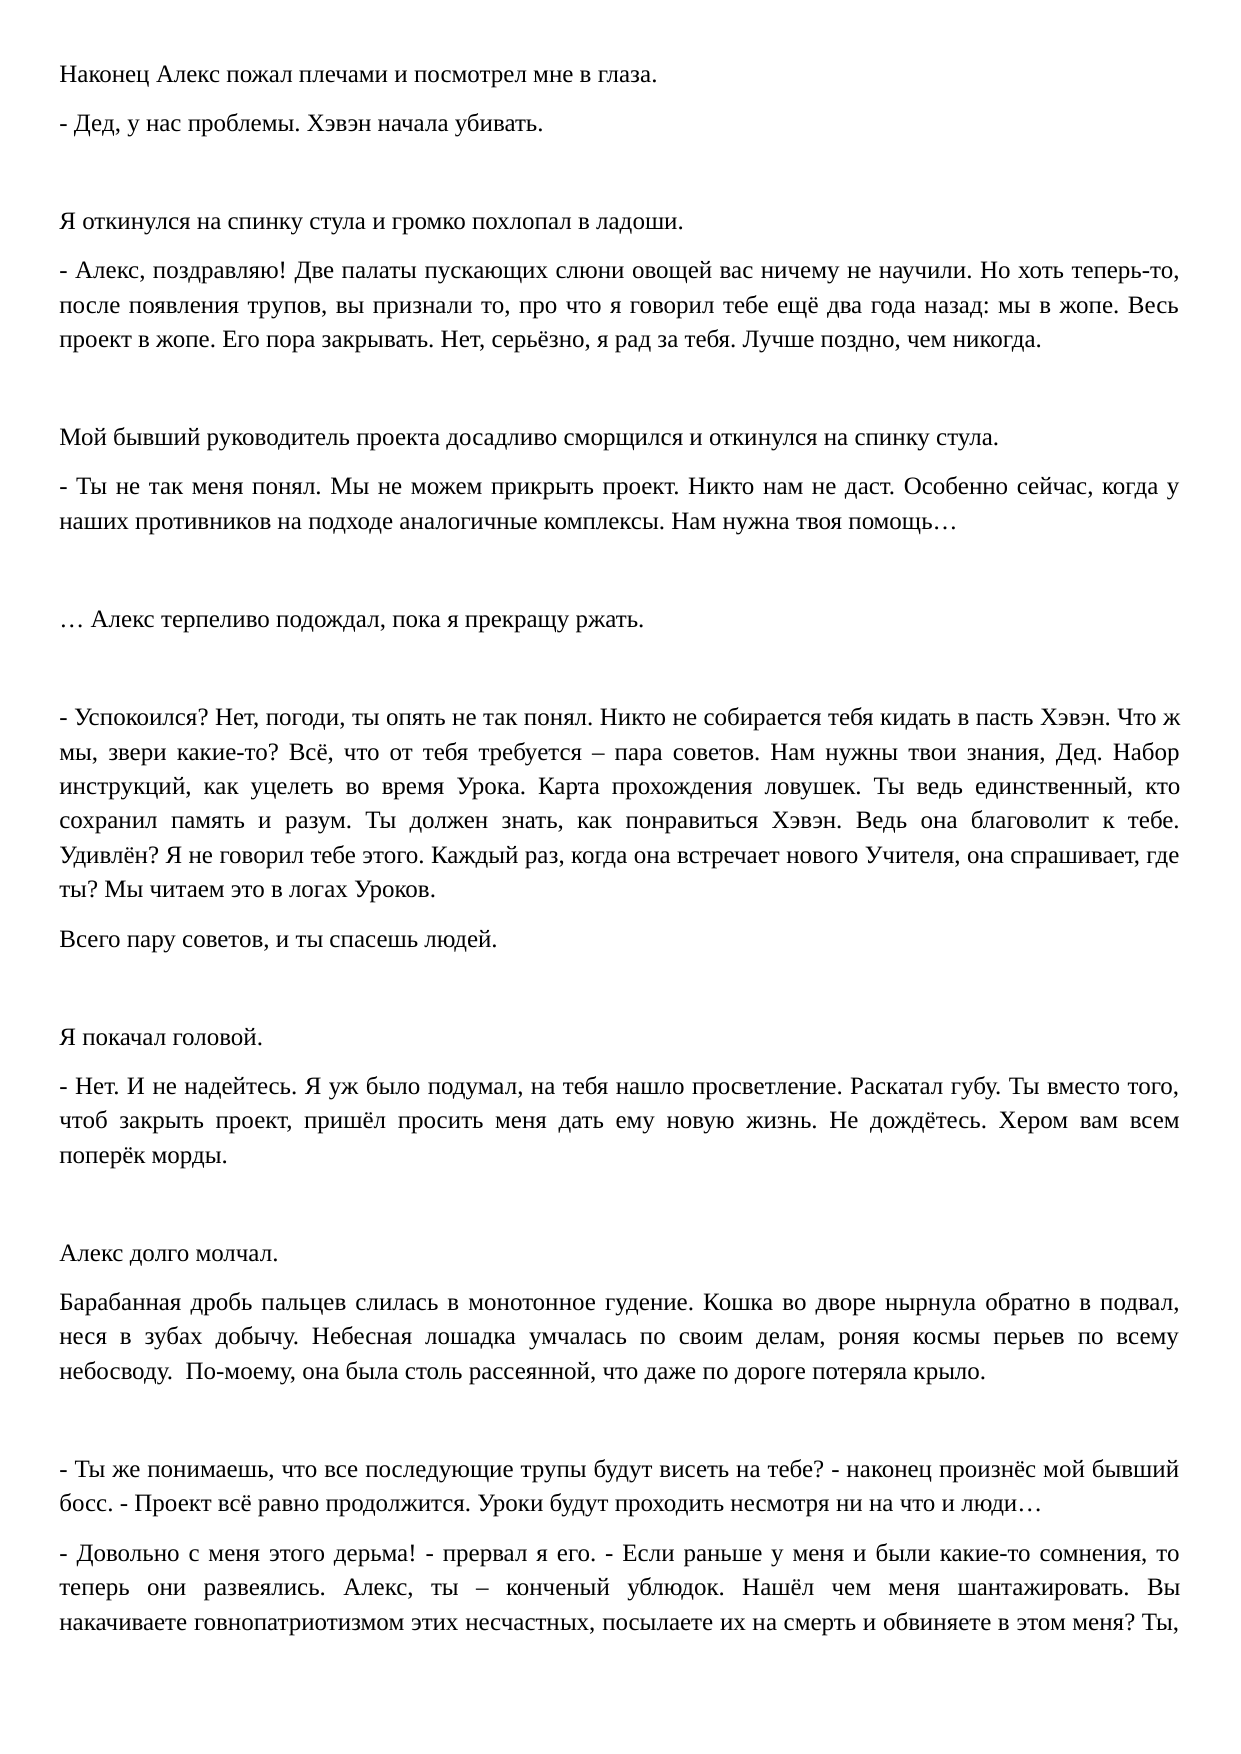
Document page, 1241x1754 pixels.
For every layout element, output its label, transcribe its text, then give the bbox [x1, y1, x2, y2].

text - Успокоился? Нет, погоди, ты опять не так понял. Никто не собирается тебя кидать в пасть Хэвэн. Что ж мы, звери какие-то? Всё, что от тебя требуется – пара советов. Нам нужны твои знания, Дед. Набор инструкций, как уцелеть во время Урока. Карта прохождения ловушек. Ты ведь единственный, кто сохранил память и разум. Ты должен знать, как понравиться Хэвэн. Ведь она благоволит к тебе. Удивлён? Я не говорил тебе этого. Каждый раз, когда она встречает нового Учителя, она спрашивает, где ты? Мы читаем это в логах Уроков. [59, 702, 1181, 903]
text Всего пару советов, и ты спасешь людей. [59, 924, 1181, 952]
text - Дед, у нас проблемы. Хэвэн начала убивать. [59, 108, 1181, 137]
text - Ты же понимаешь, что все последующие трупы будут висеть на тебе? - наконец произнёс мой бывший босс. - Проект всё равно продолжится. Уроки будут проходить несмотря ни на что и люди… [59, 1454, 1181, 1517]
text - Алекс, поздравляю! Две палаты пускающих слюни овощей вас ничему не научили. Но хоть теперь-то, после появления трупов, вы признали то, про что я говорил тебе ещё два года назад: мы в жопе. Весь проект в жопе. Его пора закрывать. Нет, серьёзно, я рад за тебя. Лучше поздно, чем никогда. [59, 255, 1181, 353]
text … Алекс терпеливо подождал, пока я прекращу ржать. [59, 604, 1181, 633]
text Я покачал головой. [59, 1022, 1181, 1051]
text Барабанная дробь пальцев слилась в монотонное гудение. Кошка во дворе нырнула обратно в подвал, неся в зубах добычу. Небесная лошадка умчалась по своим делам, роняя космы перьев по всему небосводу. По-моему, она была столь рассеянной, что даже по дороге потеряла крыло. [59, 1287, 1181, 1385]
text Наконец Алекс пожал плечами и посмотрел мне в глаза. [59, 59, 1181, 88]
text - Нет. И не надейтесь. Я уж было подумал, на тебя нашло просветление. Раскатал губу. Ты вместо того, чтоб закрыть проект, пришёл просить меня дать ему новую жизнь. Не дождётесь. Хером вам всем поперёк морды. [59, 1071, 1181, 1168]
text Мой бывший руководитель проекта досадливо сморщился и откинулся на спинку стула. [59, 422, 1181, 451]
text - Ты не так меня понял. Мы не можем прикрыть проект. Никто нам не даст. Особенно сейчас, когда у наших противников на подходе аналогичные комплексы. Нам нужна твоя помощь… [59, 471, 1181, 535]
text Алекс долго молчал. [59, 1238, 1181, 1267]
text - Довольно с меня этого дерьма! - прервал я его. - Если раньше у меня и были какие-то сомнения, то теперь они развеялись. Алекс, ты – конченый ублюдок. Нашёл чем меня шантажировать. Вы накачиваете говнопатриотизмом этих несчастных, посылаете их на смерть и обвиняете в этом меня? Ты, [59, 1538, 1181, 1635]
text Я откинулся на спинку стула и громко похлопал в ладоши. [59, 206, 1181, 235]
